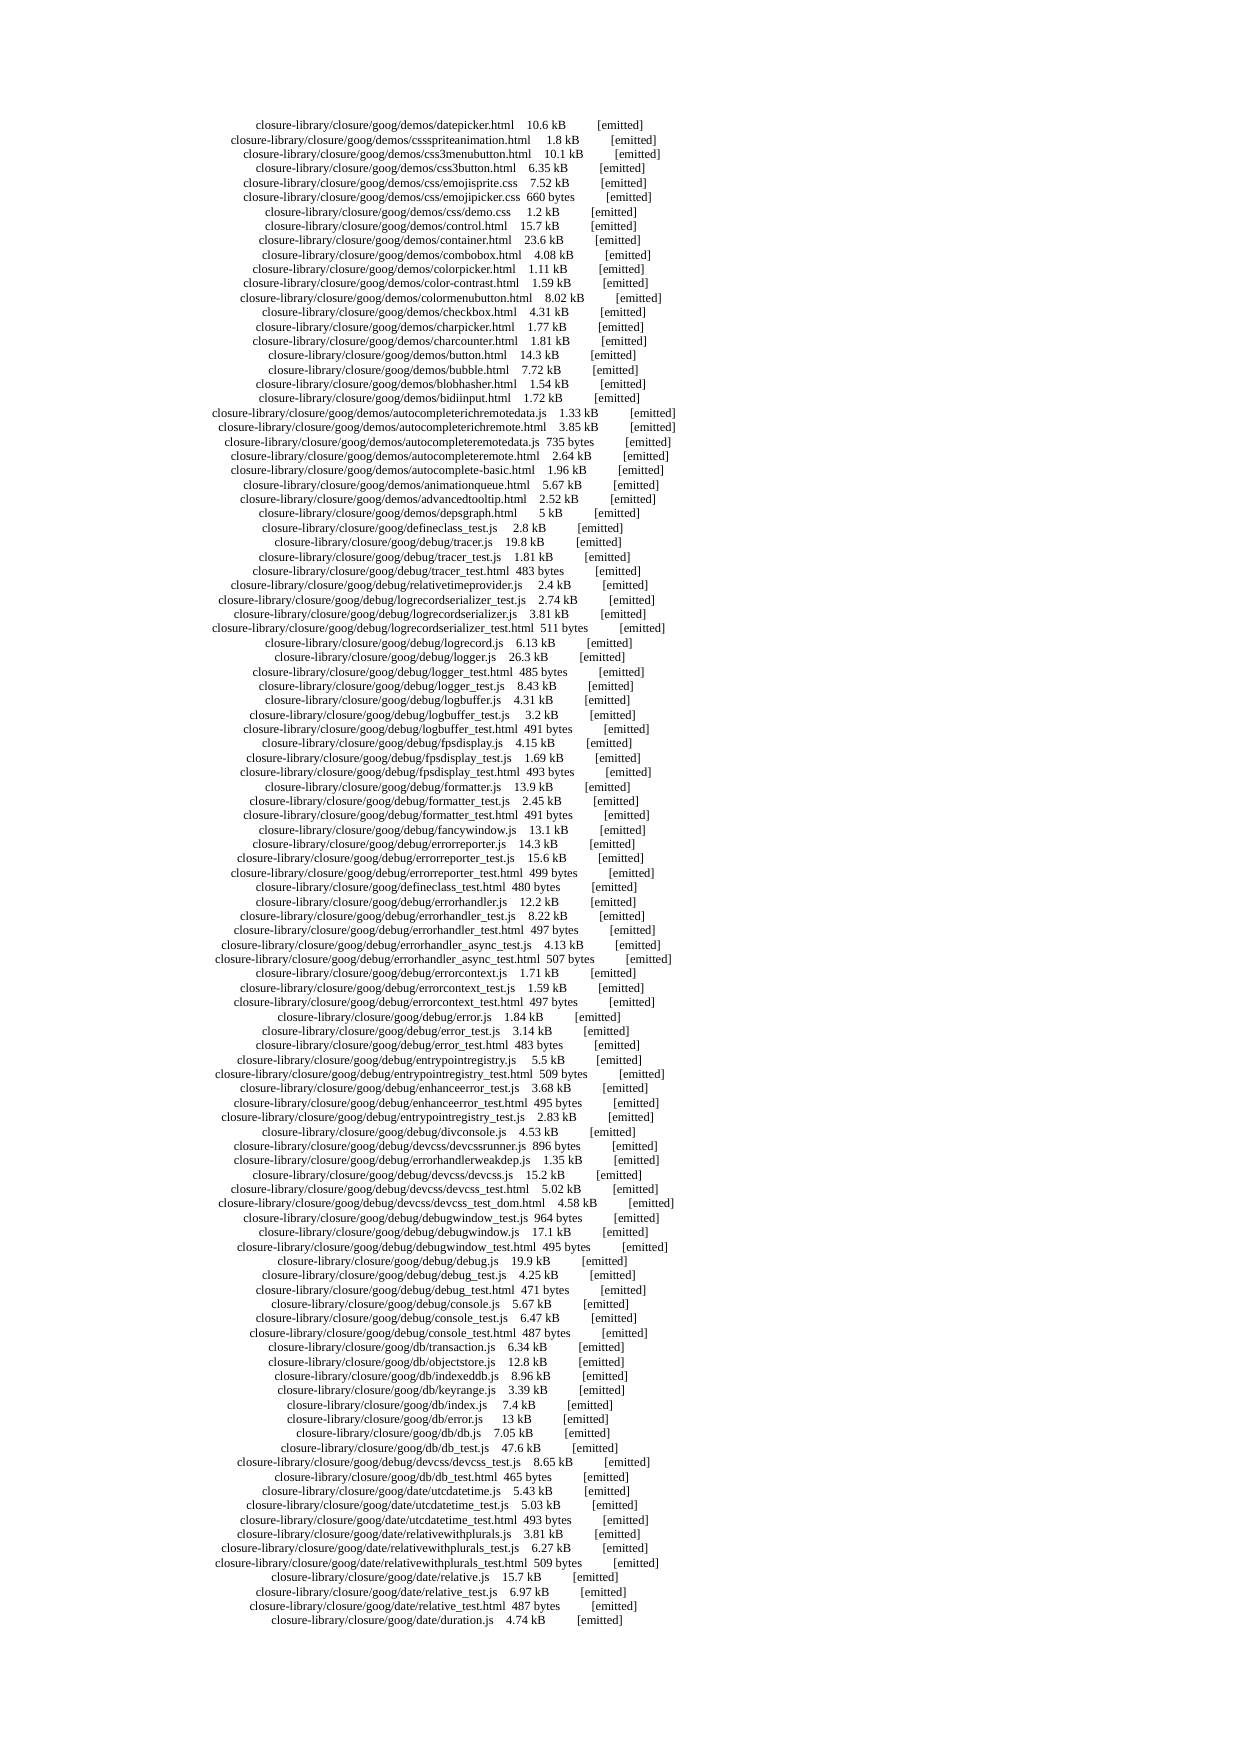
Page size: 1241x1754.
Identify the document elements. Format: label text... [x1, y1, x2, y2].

text closure-library/closure/goog/demos/advancedtooltip.html 2.52 kB [emitted] [118, 492, 1122, 506]
text closure-library/closure/goog/demos/blobhasher.html 1.54 kB [emitted] [118, 377, 1122, 391]
text closure-library/closure/goog/debug/logbuffer_test.js 3.2 kB [emitted] [118, 707, 1122, 722]
text closure-library/closure/goog/debug/logbuffer.js 4.31 kB [emitted] [118, 693, 1122, 707]
text closure-library/closure/goog/debug/tracer_test.html 483 bytes [emitted] [118, 564, 1122, 578]
text closure-library/closure/goog/debug/errorhandler_test.js 8.22 kB [emitted] [118, 909, 1122, 923]
text closure-library/closure/goog/defineclass_test.html 480 bytes [emitted] [118, 880, 1122, 894]
text closure-library/closure/goog/demos/autocompleteremotedata.js 735 bytes [emitted] [118, 434, 1122, 449]
text closure-library/closure/goog/db/db_test.js 47.6 kB [emitted] [118, 1441, 1122, 1455]
text closure-library/closure/goog/debug/logrecordserializer_test.js 2.74 kB [emitted] [118, 592, 1122, 607]
text closure-library/closure/goog/debug/logbuffer_test.html 491 bytes [emitted] [118, 722, 1122, 736]
text closure-library/closure/goog/debug/errorhandler_async_test.html 507 bytes [emitted] [118, 952, 1122, 966]
text closure-library/closure/goog/date/relative_test.html 487 bytes [emitted] [118, 1599, 1122, 1613]
text closure-library/closure/goog/debug/tracer_test.js 1.81 kB [emitted] [118, 549, 1122, 564]
text closure-library/closure/goog/db/objectstore.js 12.8 kB [emitted] [118, 1354, 1122, 1369]
text closure-library/closure/goog/demos/datepicker.html 10.6 kB [emitted] [118, 118, 1122, 132]
text closure-library/closure/goog/date/utcdatetime.js 5.43 kB [emitted] [118, 1484, 1122, 1498]
text closure-library/closure/goog/debug/errorreporter.js 14.3 kB [emitted] [118, 837, 1122, 851]
text closure-library/closure/goog/debug/errorhandler.js 12.2 kB [emitted] [118, 894, 1122, 909]
text closure-library/closure/goog/demos/button.html 14.3 kB [emitted] [118, 348, 1122, 362]
text closure-library/closure/goog/date/utcdatetime_test.html 493 bytes [emitted] [118, 1512, 1122, 1527]
text closure-library/closure/goog/demos/colorpicker.html 1.11 kB [emitted] [118, 262, 1122, 276]
text closure-library/closure/goog/debug/devcss/devcss.js 15.2 kB [emitted] [118, 1167, 1122, 1182]
text closure-library/closure/goog/demos/autocompleterichremote.html 3.85 kB [emitted] [118, 420, 1122, 434]
text closure-library/closure/goog/debug/errorhandlerweakdep.js 1.35 kB [emitted] [118, 1153, 1122, 1167]
text closure-library/closure/goog/debug/tracer.js 19.8 kB [emitted] [118, 535, 1122, 549]
text closure-library/closure/goog/debug/formatter.js 13.9 kB [emitted] [118, 779, 1122, 794]
text closure-library/closure/goog/db/keyrange.js 3.39 kB [emitted] [118, 1383, 1122, 1397]
text closure-library/closure/goog/demos/css/emojipicker.css 660 bytes [emitted] [118, 190, 1122, 204]
text closure-library/closure/goog/debug/errorcontext_test.js 1.59 kB [emitted] [118, 981, 1122, 995]
text closure-library/closure/goog/debug/devcss/devcss_test.html 5.02 kB [emitted] [118, 1182, 1122, 1196]
text closure-library/closure/goog/date/utcdatetime_test.js 5.03 kB [emitted] [118, 1498, 1122, 1512]
text closure-library/closure/goog/demos/bubble.html 7.72 kB [emitted] [118, 362, 1122, 377]
text closure-library/closure/goog/debug/debugwindow_test.html 495 bytes [emitted] [118, 1239, 1122, 1254]
text closure-library/closure/goog/debug/logger_test.html 485 bytes [emitted] [118, 664, 1122, 679]
text closure-library/closure/goog/debug/entrypointregistry_test.html 509 bytes [emitted] [118, 1067, 1122, 1081]
text closure-library/closure/goog/date/relativewithplurals_test.js 6.27 kB [emitted] [118, 1541, 1122, 1556]
text closure-library/closure/goog/db/error.js 13 kB [emitted] [118, 1412, 1122, 1426]
text closure-library/closure/goog/demos/css3menubutton.html 10.1 kB [emitted] [118, 147, 1122, 161]
text closure-library/closure/goog/db/transaction.js 6.34 kB [emitted] [118, 1340, 1122, 1354]
text closure-library/closure/goog/debug/formatter_test.html 491 bytes [emitted] [118, 808, 1122, 822]
text closure-library/closure/goog/demos/charcounter.html 1.81 kB [emitted] [118, 334, 1122, 348]
text closure-library/closure/goog/demos/colormenubutton.html 8.02 kB [emitted] [118, 291, 1122, 305]
text closure-library/closure/goog/debug/errorreporter_test.html 499 bytes [emitted] [118, 866, 1122, 880]
text closure-library/closure/goog/debug/debug_test.js 4.25 kB [emitted] [118, 1268, 1122, 1282]
text closure-library/closure/goog/debug/console.js 5.67 kB [emitted] [118, 1297, 1122, 1311]
text closure-library/closure/goog/debug/logrecordserializer_test.html 511 bytes [emitted] [118, 621, 1122, 636]
text closure-library/closure/goog/debug/devcss/devcss_test.js 8.65 kB [emitted] [118, 1455, 1122, 1469]
text closure-library/closure/goog/demos/css3button.html 6.35 kB [emitted] [118, 161, 1122, 176]
text closure-library/closure/goog/debug/logger.js 26.3 kB [emitted] [118, 650, 1122, 664]
text closure-library/closure/goog/debug/debugwindow_test.js 964 bytes [emitted] [118, 1211, 1122, 1225]
text closure-library/closure/goog/debug/fpsdisplay_test.js 1.69 kB [emitted] [118, 751, 1122, 765]
text closure-library/closure/goog/date/relative.js 15.7 kB [emitted] [118, 1570, 1122, 1584]
text closure-library/closure/goog/debug/errorhandler_async_test.js 4.13 kB [emitted] [118, 937, 1122, 952]
text closure-library/closure/goog/debug/devcss/devcssrunner.js 896 bytes [emitted] [118, 1139, 1122, 1153]
text closure-library/closure/goog/debug/errorhandler_test.html 497 bytes [emitted] [118, 923, 1122, 937]
text closure-library/closure/goog/date/duration.js 4.74 kB [emitted] [118, 1613, 1122, 1627]
text closure-library/closure/goog/date/relativewithplurals.js 3.81 kB [emitted] [118, 1527, 1122, 1541]
text closure-library/closure/goog/debug/debug.js 19.9 kB [emitted] [118, 1254, 1122, 1268]
text closure-library/closure/goog/db/index.js 7.4 kB [emitted] [118, 1397, 1122, 1412]
text closure-library/closure/goog/debug/entrypointregistry_test.js 2.83 kB [emitted] [118, 1110, 1122, 1124]
text closure-library/closure/goog/debug/formatter_test.js 2.45 kB [emitted] [118, 794, 1122, 808]
text closure-library/closure/goog/date/relativewithplurals_test.html 509 bytes [emitted] [118, 1556, 1122, 1570]
text closure-library/closure/goog/demos/autocompleterichremotedata.js 1.33 kB [emitted] [118, 406, 1122, 420]
text closure-library/closure/goog/demos/control.html 15.7 kB [emitted] [118, 219, 1122, 233]
text closure-library/closure/goog/debug/error.js 1.84 kB [emitted] [118, 1009, 1122, 1024]
text closure-library/closure/goog/debug/debug_test.html 471 bytes [emitted] [118, 1282, 1122, 1297]
text closure-library/closure/goog/demos/autocomplete-basic.html 1.96 kB [emitted] [118, 463, 1122, 477]
text closure-library/closure/goog/demos/css/demo.css 1.2 kB [emitted] [118, 204, 1122, 219]
text closure-library/closure/goog/debug/logrecord.js 6.13 kB [emitted] [118, 636, 1122, 650]
text closure-library/closure/goog/debug/fpsdisplay.js 4.15 kB [emitted] [118, 736, 1122, 751]
text closure-library/closure/goog/demos/css/emojisprite.css 7.52 kB [emitted] [118, 176, 1122, 190]
text closure-library/closure/goog/demos/color-contrast.html 1.59 kB [emitted] [118, 276, 1122, 291]
text closure-library/closure/goog/demos/combobox.html 4.08 kB [emitted] [118, 247, 1122, 262]
text closure-library/closure/goog/db/db.js 7.05 kB [emitted] [118, 1426, 1122, 1441]
text closure-library/closure/goog/debug/enhanceerror_test.js 3.68 kB [emitted] [118, 1081, 1122, 1096]
text closure-library/closure/goog/debug/enhanceerror_test.html 495 bytes [emitted] [118, 1096, 1122, 1110]
text closure-library/closure/goog/demos/bidiinput.html 1.72 kB [emitted] [118, 391, 1122, 406]
text closure-library/closure/goog/demos/autocompleteremote.html 2.64 kB [emitted] [118, 449, 1122, 463]
text closure-library/closure/goog/debug/relativetimeprovider.js 2.4 kB [emitted] [118, 578, 1122, 592]
text closure-library/closure/goog/debug/errorreporter_test.js 15.6 kB [emitted] [118, 851, 1122, 866]
text closure-library/closure/goog/debug/debugwindow.js 17.1 kB [emitted] [118, 1225, 1122, 1239]
text closure-library/closure/goog/debug/errorcontext.js 1.71 kB [emitted] [118, 966, 1122, 981]
text closure-library/closure/goog/db/db_test.html 465 bytes [emitted] [118, 1469, 1122, 1484]
text closure-library/closure/goog/demos/checkbox.html 4.31 kB [emitted] [118, 305, 1122, 319]
text closure-library/closure/goog/debug/errorcontext_test.html 497 bytes [emitted] [118, 995, 1122, 1009]
text closure-library/closure/goog/debug/logrecordserializer.js 3.81 kB [emitted] [118, 607, 1122, 621]
text closure-library/closure/goog/debug/error_test.html 483 bytes [emitted] [118, 1038, 1122, 1052]
text closure-library/closure/goog/debug/fancywindow.js 13.1 kB [emitted] [118, 822, 1122, 837]
text closure-library/closure/goog/debug/divconsole.js 4.53 kB [emitted] [118, 1124, 1122, 1139]
text closure-library/closure/goog/debug/console_test.html 487 bytes [emitted] [118, 1326, 1122, 1340]
text closure-library/closure/goog/debug/devcss/devcss_test_dom.html 4.58 kB [emitted] [118, 1196, 1122, 1211]
text closure-library/closure/goog/demos/cssspriteanimation.html 1.8 kB [emitted] [118, 132, 1122, 147]
text closure-library/closure/goog/debug/logger_test.js 8.43 kB [emitted] [118, 679, 1122, 693]
text closure-library/closure/goog/db/indexeddb.js 8.96 kB [emitted] [118, 1369, 1122, 1383]
text closure-library/closure/goog/debug/fpsdisplay_test.html 493 bytes [emitted] [118, 765, 1122, 779]
text closure-library/closure/goog/debug/entrypointregistry.js 5.5 kB [emitted] [118, 1052, 1122, 1067]
text closure-library/closure/goog/debug/error_test.js 3.14 kB [emitted] [118, 1024, 1122, 1038]
text closure-library/closure/goog/demos/charpicker.html 1.77 kB [emitted] [118, 319, 1122, 334]
text closure-library/closure/goog/demos/depsgraph.html 5 kB [emitted] [118, 506, 1122, 521]
text closure-library/closure/goog/date/relative_test.js 6.97 kB [emitted] [118, 1584, 1122, 1599]
text closure-library/closure/goog/defineclass_test.js 2.8 kB [emitted] [118, 521, 1122, 535]
text closure-library/closure/goog/debug/console_test.js 6.47 kB [emitted] [118, 1311, 1122, 1326]
text closure-library/closure/goog/demos/container.html 23.6 kB [emitted] [118, 233, 1122, 247]
text closure-library/closure/goog/demos/animationqueue.html 5.67 kB [emitted] [118, 477, 1122, 492]
